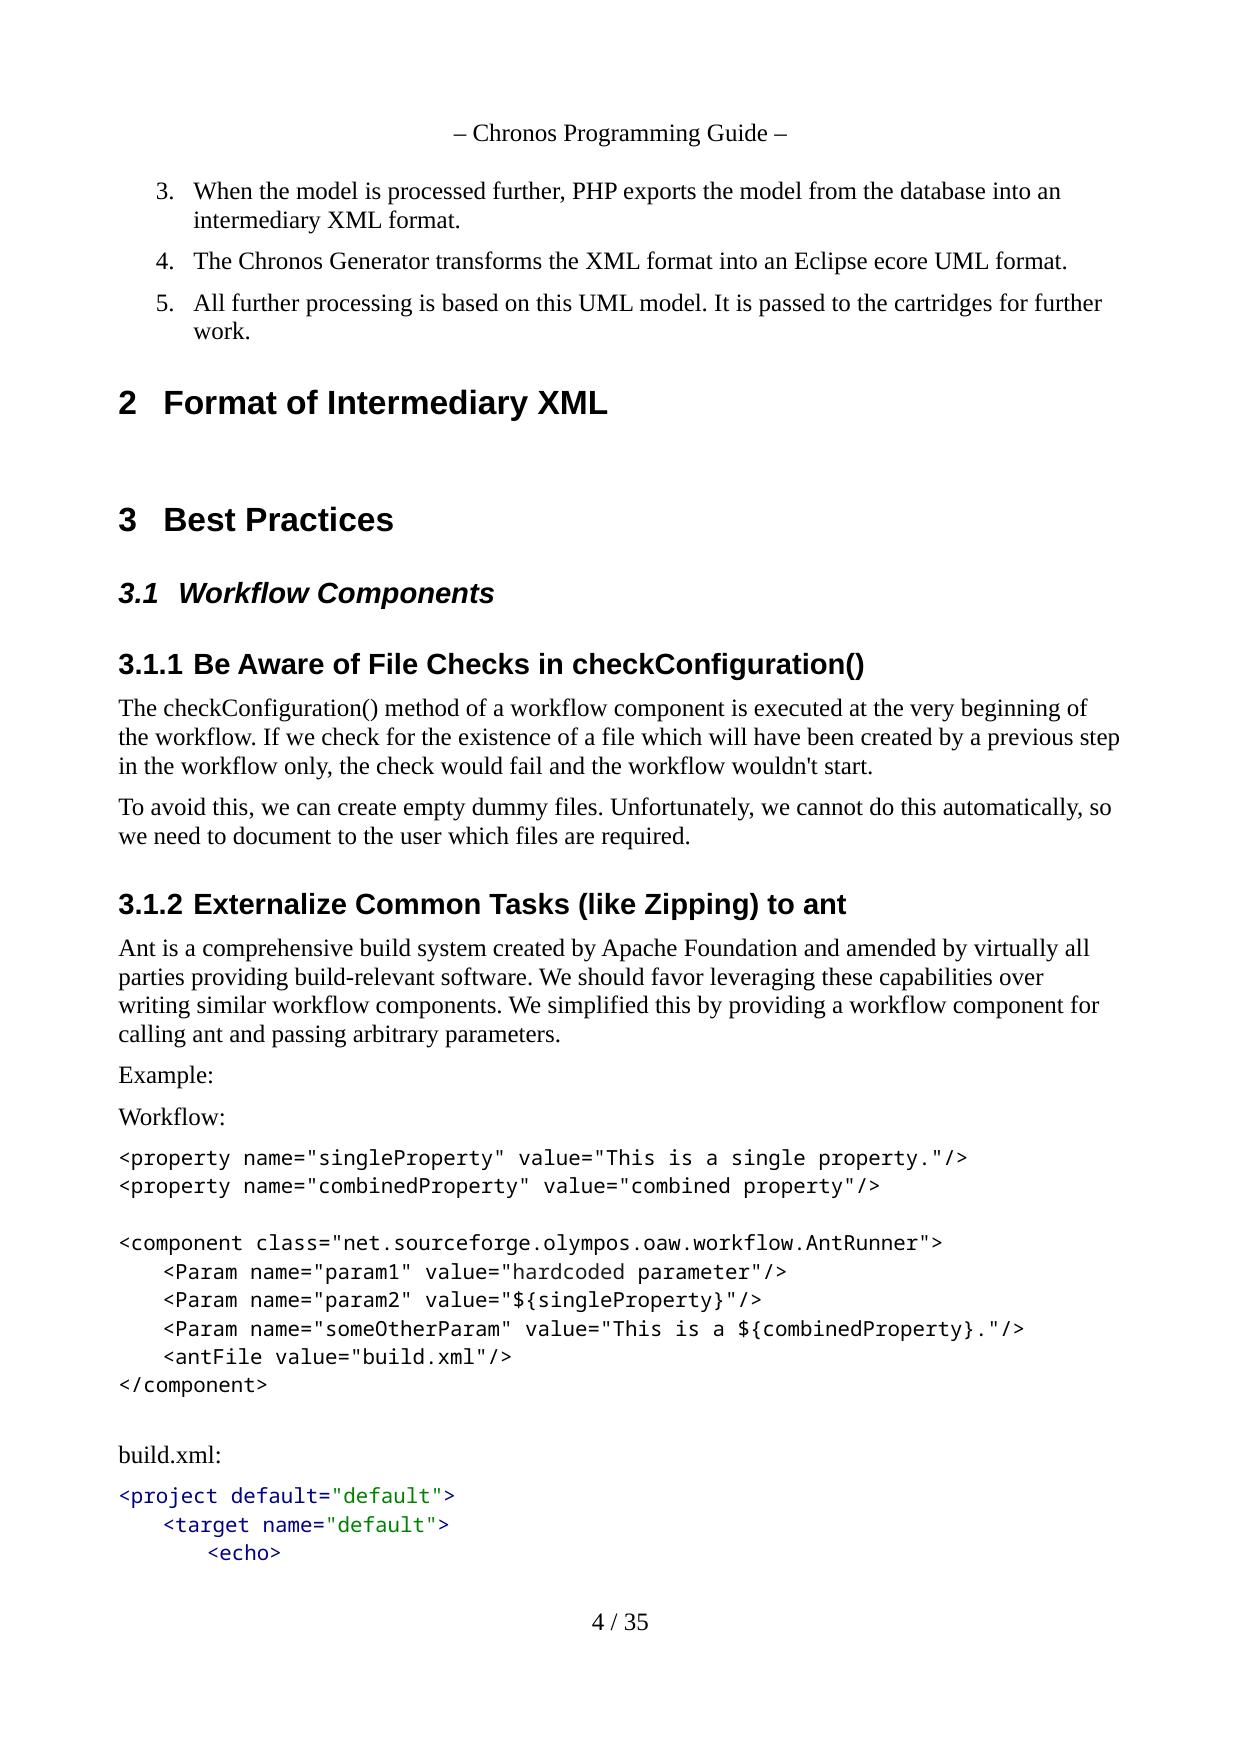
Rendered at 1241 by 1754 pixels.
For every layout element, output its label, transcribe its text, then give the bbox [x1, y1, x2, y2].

text <property name="singleProperty" value="This is a single property."/> [118, 1143, 1122, 1171]
text <antFile value="build.xml"/> [118, 1342, 1122, 1371]
list When the model is processed further, PHP exports the model from the database into an intermediary XML format. [156, 176, 1122, 234]
subtitle Format of Intermediary XML [118, 383, 1122, 421]
text <component class="net.sourceforge.olympos.oaw.workflow.AntRunner"> [118, 1228, 1122, 1257]
list The Chronos Generator transforms the XML format into an Eclipse ecore UML format. [156, 246, 1122, 275]
text <project default="default"> [118, 1481, 1122, 1510]
text Ant is a comprehensive build system created by Apache Foundation and amended by virtually all parties providing build-relevant software. We should favor leveraging these capabilities over writing similar workflow components. We simplified this by providing a workflow component for calling ant and passing arbitrary parameters. [118, 933, 1122, 1048]
text Example: [118, 1061, 1122, 1089]
list All further processing is based on this UML model. It is passed to the cartridges for further work. [156, 288, 1122, 345]
text <property name="combinedProperty" value="combined property"/> [118, 1171, 1122, 1200]
text <Param name="param2" value="${singleProperty}"/> [118, 1285, 1122, 1314]
text <Param name="someOtherParam" value="This is a ${combinedProperty}."/> [118, 1314, 1122, 1342]
text </component> [118, 1371, 1122, 1399]
text To avoid this, we can create empty dummy files. Unfortunately, we cannot do this automatically, so we need to document to the user which files are required. [118, 792, 1122, 849]
text Workflow: [118, 1102, 1122, 1131]
subtitle Workflow Components [118, 576, 1122, 610]
subtitle Externalize Common Tasks (like Zipping) to ant [118, 887, 1122, 921]
text <echo> [118, 1538, 1122, 1567]
text <Param name="param1" value="hardcoded parameter"/> [118, 1257, 1122, 1285]
subtitle Best Practices [118, 500, 1122, 539]
text <target name="default"> [118, 1510, 1122, 1538]
text The checkConfiguration() method of a workflow component is executed at the very beginning of the workflow. If we check for the existence of a file which will have been created by a previous step in the workflow only, the check would fail and the workflow wouldn't start. [118, 693, 1122, 779]
text build.xml: [118, 1440, 1122, 1469]
subtitle Be Aware of File Checks in checkConfiguration() [118, 647, 1122, 681]
